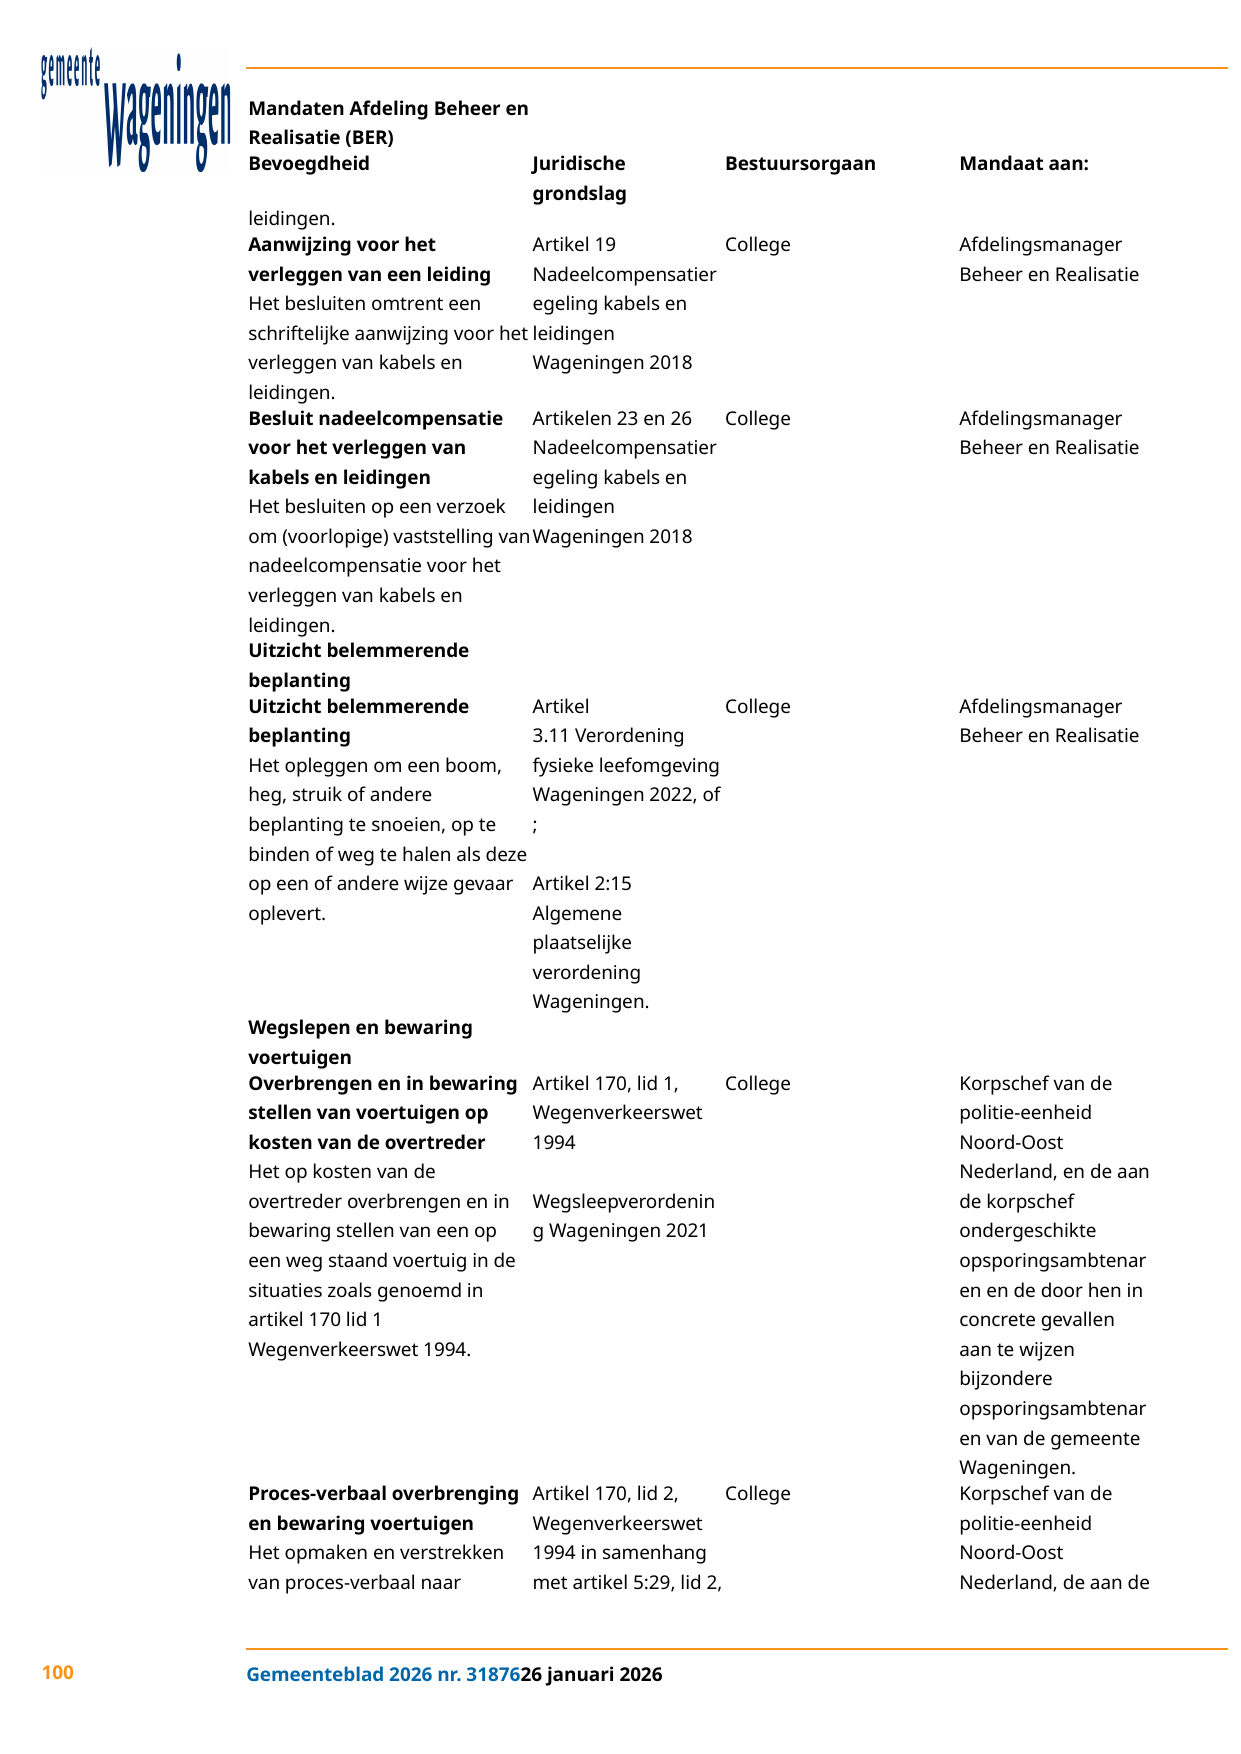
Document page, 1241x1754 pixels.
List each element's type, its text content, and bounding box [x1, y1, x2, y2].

table_cell Artikel 19 Nadeelcompensatieregeling kabels en leidingen Wageningen 2018 [533, 231, 725, 405]
table_cell leidingen. [248, 205, 532, 231]
table_cell Besluit nadeelcompensatie voor het verleggen van kabels en leidingen Het besluiten op een verzoek om (voorlopige) vaststelling van nadeelcompensatie voor het verleggen van kabels en leidingen. [248, 405, 532, 638]
table_cell College [725, 405, 959, 638]
table_cell Artikel 170, lid 1, Wegenverkeerswet 1994 Wegsleepverordening Wageningen 2021 [533, 1070, 725, 1480]
picture [41, 47, 231, 172]
table_cell Proces-verbaal overbrenging en bewaring voertuigen Het opmaken en verstrekken van proces-verbaal naar [248, 1480, 532, 1594]
table_cell Bevoegdheid [248, 150, 532, 205]
table_cell Afdelingsmanager Beheer en Realisatie [959, 693, 1152, 1014]
table_cell [533, 1015, 725, 1070]
table_cell Uitzicht belemmerende beplanting [248, 638, 532, 693]
table_cell College [725, 1070, 959, 1480]
table_cell College [725, 693, 959, 1014]
table_cell [959, 1015, 1152, 1070]
table_cell Bestuursorgaan [725, 150, 959, 205]
table_cell Mandaat aan: [959, 150, 1152, 205]
table_header Mandaten Afdeling Beheer en Realisatie (BER) [248, 95, 532, 150]
table_cell [725, 1015, 959, 1070]
table_cell Artikelen 23 en 26 Nadeelcompensatieregeling kabels en leidingen Wageningen 2018 [533, 405, 725, 638]
table_cell College [725, 231, 959, 405]
table_cell [725, 638, 959, 693]
table_cell [533, 638, 725, 693]
table_cell Overbrengen en in bewaring stellen van voertuigen op kosten van de overtreder Het op kosten van de overtreder overbrengen en in bewaring stellen van een op een weg staand voertuig in de situaties zoals genoemd in artikel 170 lid 1 Wegenverkeerswet 1994. [248, 1070, 532, 1480]
table_cell Uitzicht belemmerende beplanting Het opleggen om een boom, heg, struik of andere beplanting te snoeien, op te binden of weg te halen als deze op een of andere wijze gevaar oplevert. [248, 693, 532, 1014]
table_cell Juridische grondslag [533, 150, 725, 205]
table_header [959, 95, 1152, 150]
table_cell Korpschef van de politie-eenheid Noord-Oost Nederland, de aan de [959, 1480, 1152, 1594]
table_cell Aanwijzing voor het verleggen van een leiding Het besluiten omtrent een schriftelijke aanwijzing voor het verleggen van kabels en leidingen. [248, 231, 532, 405]
table_cell Korpschef van de politie-eenheid Noord-Oost Nederland, en de aan de korpschef ondergeschikte opsporingsambtenaren en de door hen in concrete gevallen aan te wijzen bijzondere opsporingsambtenaren van de gemeente Wageningen. [959, 1070, 1152, 1480]
table_header [533, 95, 725, 150]
table_header [725, 95, 959, 150]
table_cell [533, 205, 725, 231]
table_cell Afdelingsmanager Beheer en Realisatie [959, 405, 1152, 638]
table_cell Afdelingsmanager Beheer en Realisatie [959, 231, 1152, 405]
table_cell Wegslepen en bewaring voertuigen [248, 1015, 532, 1070]
table_cell [959, 205, 1152, 231]
table_cell Artikel 170, lid 2, Wegenverkeerswet 1994 in samenhang met artikel 5:29, lid 2, [533, 1480, 725, 1594]
table_cell [725, 205, 959, 231]
table_cell [959, 638, 1152, 693]
table_cell Artikel 3.11 Verordening fysieke leefomgeving Wageningen 2022, of ; Artikel 2:15 Algemene plaatselijke verordening Wageningen. [533, 693, 725, 1014]
table_cell College [725, 1480, 959, 1594]
